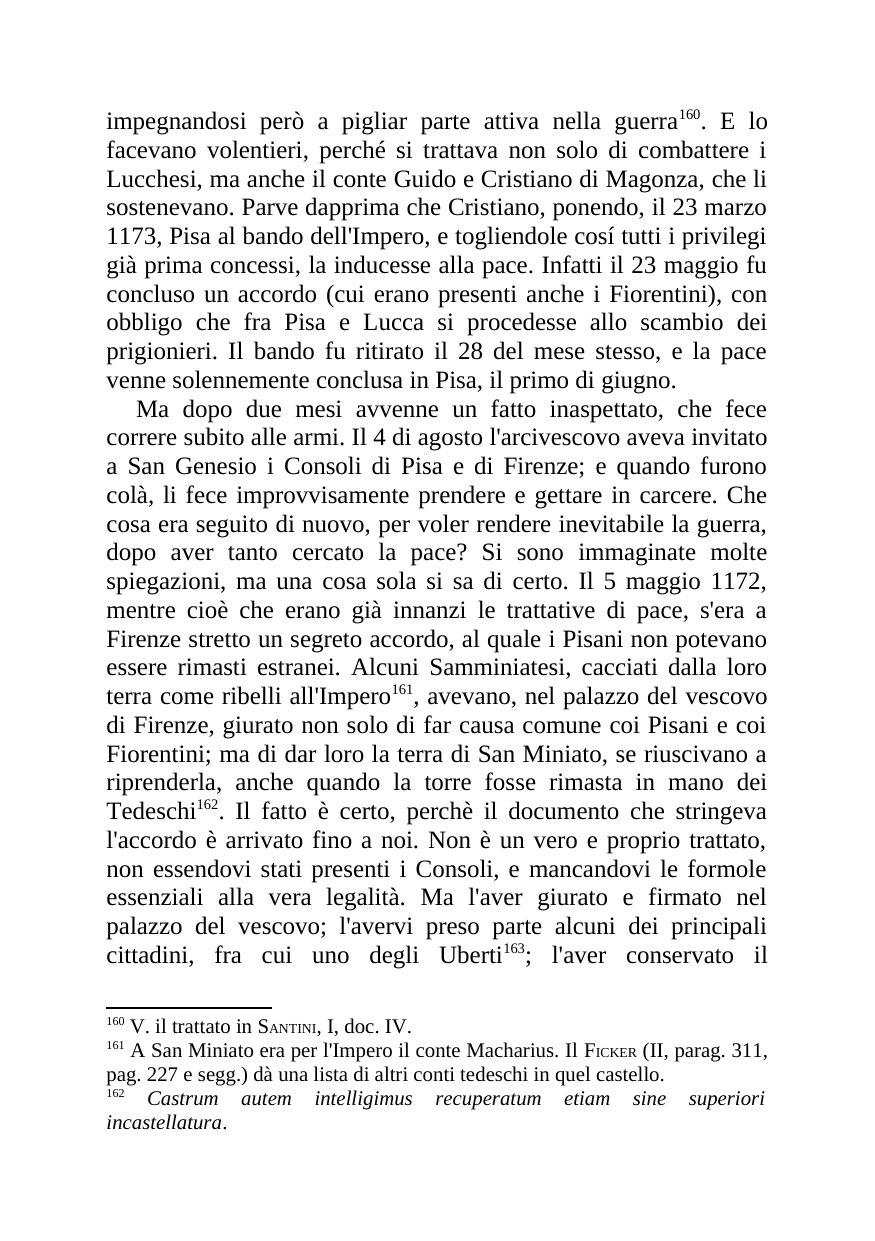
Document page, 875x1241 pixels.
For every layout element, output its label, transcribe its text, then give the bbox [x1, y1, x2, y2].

text Castrum autem intelligimus recuperatum etiam sine superiori incastellatura. [106, 1086, 768, 1134]
text Ma dopo due mesi avvenne un fatto inaspettato, che fece correre subito alle armi. Il 4 di agosto l'arcivescovo aveva invitato a San Genesio i Consoli di Pisa e di Firenze; e quando furono colà, li fece improvvisamente prendere e gettare in carcere. Che cosa era seguito di nuovo, per voler rendere inevitabile la guerra, dopo aver tanto cercato la pace? Si sono immaginate molte spiegazioni, ma una cosa sola si sa di certo. Il 5 maggio 1172, mentre cioè che erano già innanzi le trattative di pace, s'era a Firenze stretto un segreto accordo, al quale i Pisani non potevano essere rimasti estranei. Alcuni Samminiatesi, cacciati dalla loro terra come ribelli all'Impero, avevano, nel palazzo del vescovo di Firenze, giurato non solo di far causa comune coi Pisani e coi Fiorentini; ma di dar loro la terra di San Miniato, se riuscivano a riprenderla, anche quando la torre fosse rimasta in mano dei Tedeschi. Il fatto è certo, perchè il documento che stringeva l'accordo è arrivato fino a noi. Non è un vero e proprio trattato, non essendovi stati presenti i Consoli, e mancandovi le formole essenziali alla vera legalità. Ma l'aver giurato e firmato nel palazzo del vescovo; l'avervi preso parte alcuni dei principali cittadini, fra cui uno degli Uberti; l'aver conservato il [106, 394, 768, 969]
text impegnandosi però a pigliar parte attiva nella guerra. E lo facevano volentieri, perché si trattava non solo di combattere i Lucchesi, ma anche il conte Guido e Cristiano di Magonza, che li sostenevano. Parve dapprima che Cristiano, ponendo, il 23 marzo 1173, Pisa al bando dell'Impero, e togliendole cosí tutti i privilegi già prima concessi, la inducesse alla pace. Infatti il 23 maggio fu concluso un accordo (cui erano presenti anche i Fiorentini), con obbligo che fra Pisa e Lucca si procedesse allo scambio dei prigionieri. Il bando fu ritirato il 28 del mese stesso, e la pace venne solennemente conclusa in Pisa, il primo di giugno. [106, 106, 768, 394]
text V. il trattato in Santini, I, doc. IV. [106, 1014, 768, 1038]
text A San Miniato era per l'Impero il conte Macharius. Il Ficker (II, parag. 311, pag. 227 e segg.) dà una lista di altri conti tedeschi in quel castello. [106, 1038, 768, 1086]
